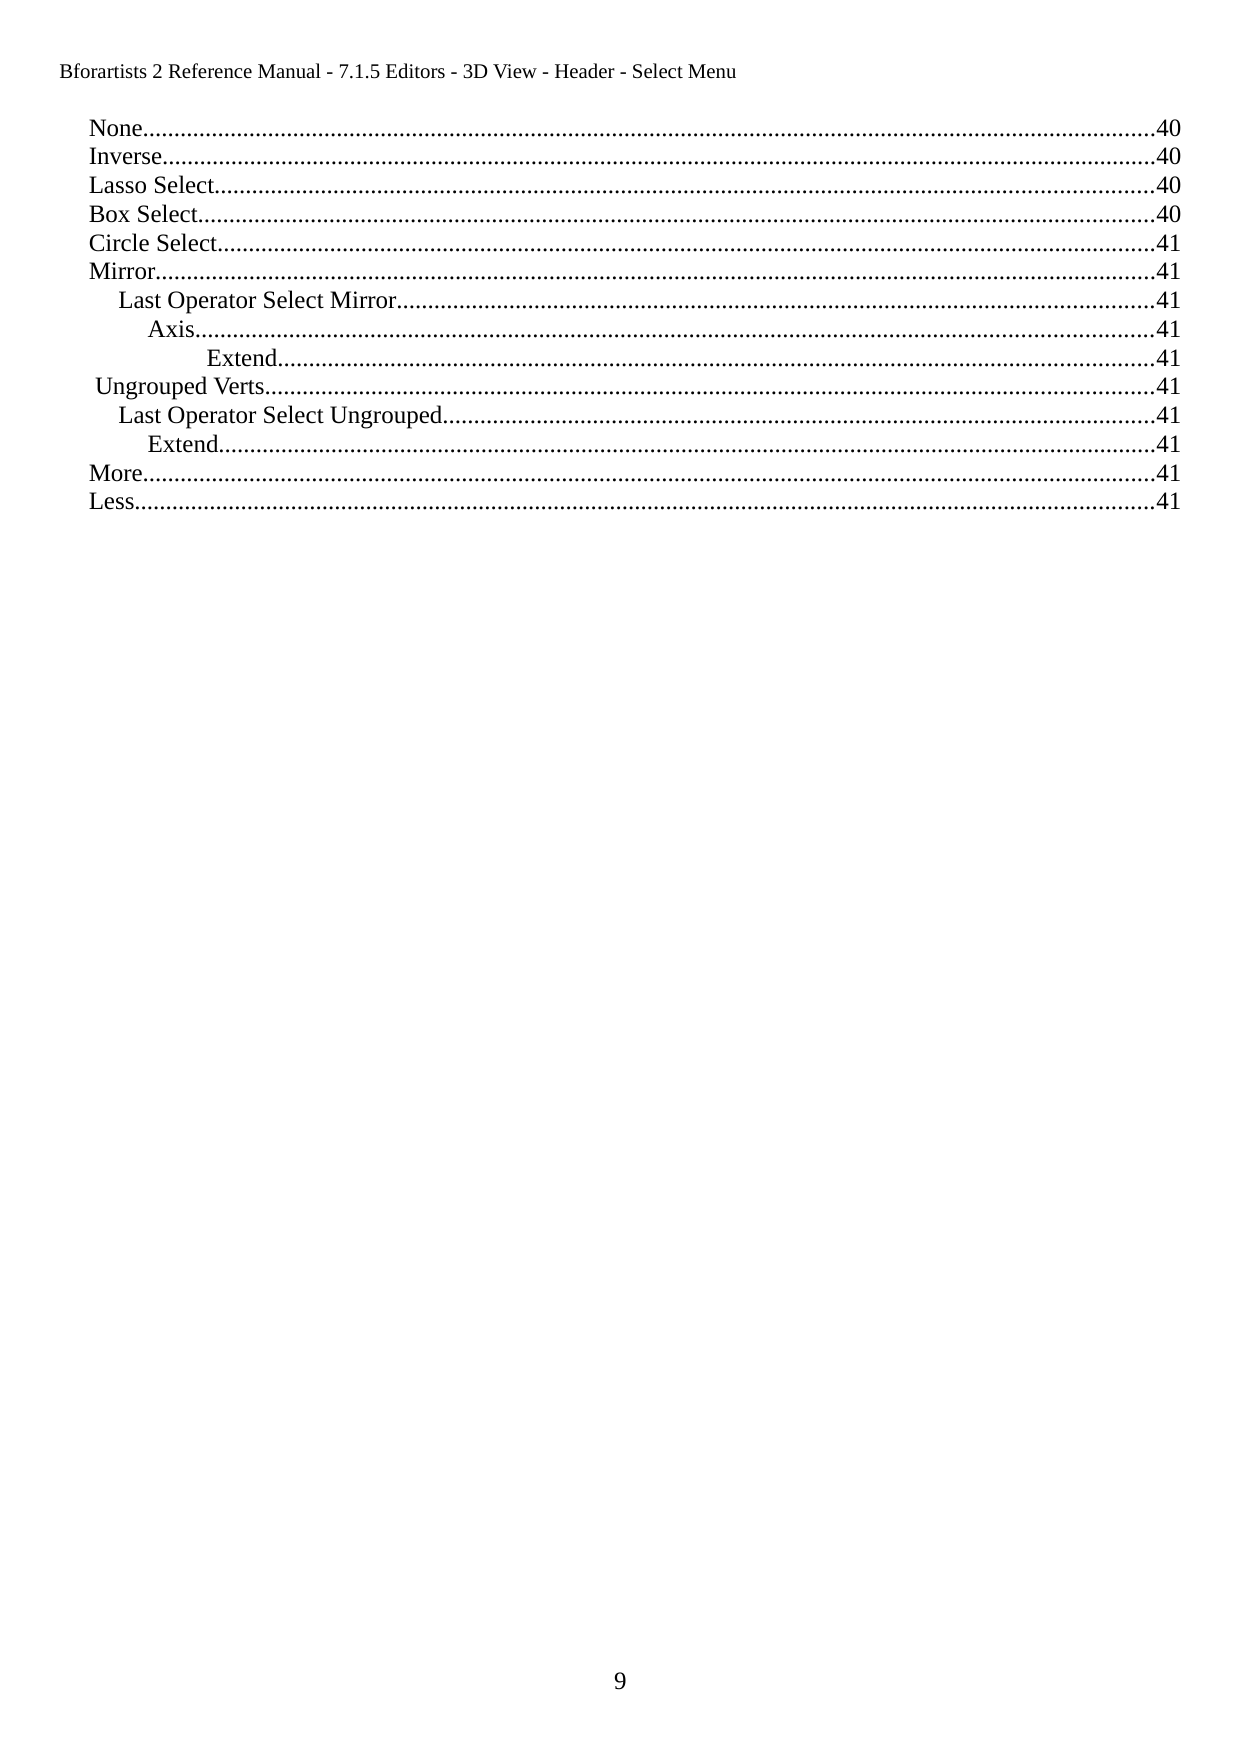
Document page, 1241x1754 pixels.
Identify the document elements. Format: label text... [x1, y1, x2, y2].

text Box Select 40 [88, 199, 1181, 228]
text Inverse 40 [88, 141, 1181, 170]
text Circle Select 41 [88, 228, 1181, 256]
text Last Operator Select Mirror 41 [118, 285, 1181, 314]
text Axis 41 [147, 314, 1181, 343]
text Mirror 41 [88, 256, 1181, 285]
text Ungrouped Verts 41 [88, 371, 1181, 400]
text Extend 41 [206, 343, 1181, 371]
text Extend 41 [147, 429, 1181, 458]
text None 40 [88, 113, 1181, 141]
text Lasso Select 40 [88, 170, 1181, 199]
text Less 41 [88, 486, 1181, 515]
text More 41 [88, 458, 1181, 486]
text Last Operator Select Ungrouped 41 [118, 400, 1181, 429]
